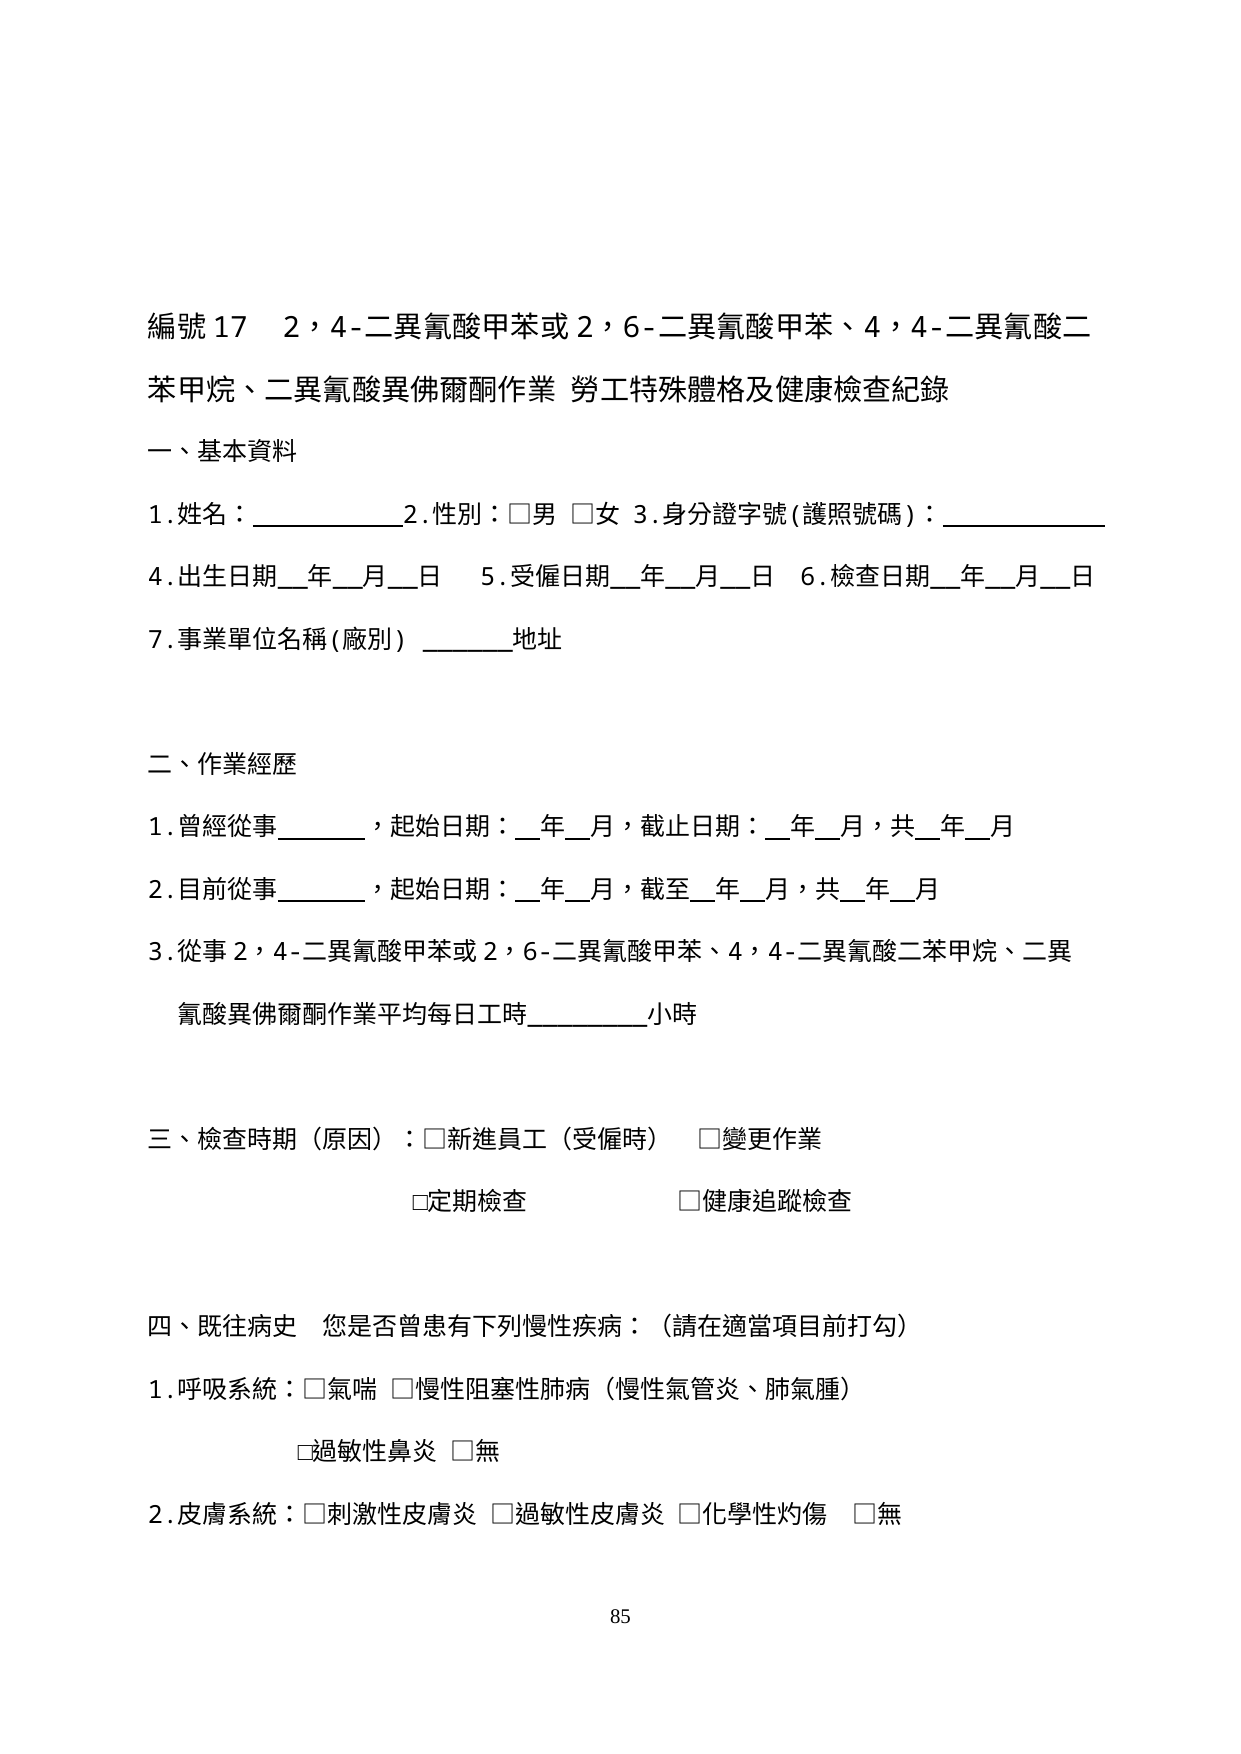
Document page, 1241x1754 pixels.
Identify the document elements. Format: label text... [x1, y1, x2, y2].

text 1.呼吸系統：□氣喘 □慢性阻塞性肺病（慢性氣管炎、肺氣腫） □過敏性鼻炎 □無 [148, 1346, 1092, 1471]
text 4.出生日期__年__月__日 5.受僱日期__年__月__日 6.檢查日期__年__月__日 [148, 533, 1171, 596]
text 7.事業單位名稱(廠別) ______地址 [148, 596, 1092, 658]
subtitle 編號17 2，4-二異氰酸甲苯或2，6-二異氰酸甲苯、4，4-二異氰酸二苯甲烷、二異氰酸異佛爾酮作業 勞工特殊體格及健康檢查紀錄 [148, 283, 1092, 408]
text 一、基本資料 [148, 408, 1092, 471]
text 二、作業經歷 [148, 721, 1092, 783]
text 2.皮膚系統：□刺激性皮膚炎 □過敏性皮膚炎 □化學性灼傷 □無 [148, 1471, 1092, 1533]
text 2.目前從事 ，起始日期： 年 月，截至 年 月，共 年 月 [148, 846, 1092, 908]
text 1.曾經從事 ，起始日期： 年 月，截止日期： 年 月，共 年 月 [148, 783, 1092, 846]
text 四、既往病史 您是否曾患有下列慢性疾病：（請在適當項目前打勾） [148, 1283, 1092, 1346]
text □定期檢查 □健康追蹤檢查 [148, 1158, 1133, 1221]
text 1.姓名： 2.性別：□男 □女 3.身分證字號(護照號碼)： [148, 471, 1171, 533]
text 三、檢查時期（原因）：□新進員工（受僱時） □變更作業 [148, 1096, 1133, 1158]
text 3.從事2，4-二異氰酸甲苯或2，6-二異氰酸甲苯、4，4-二異氰酸二苯甲烷、二異氰酸異佛爾酮作業平均每日工時________小時 [148, 908, 1092, 1033]
